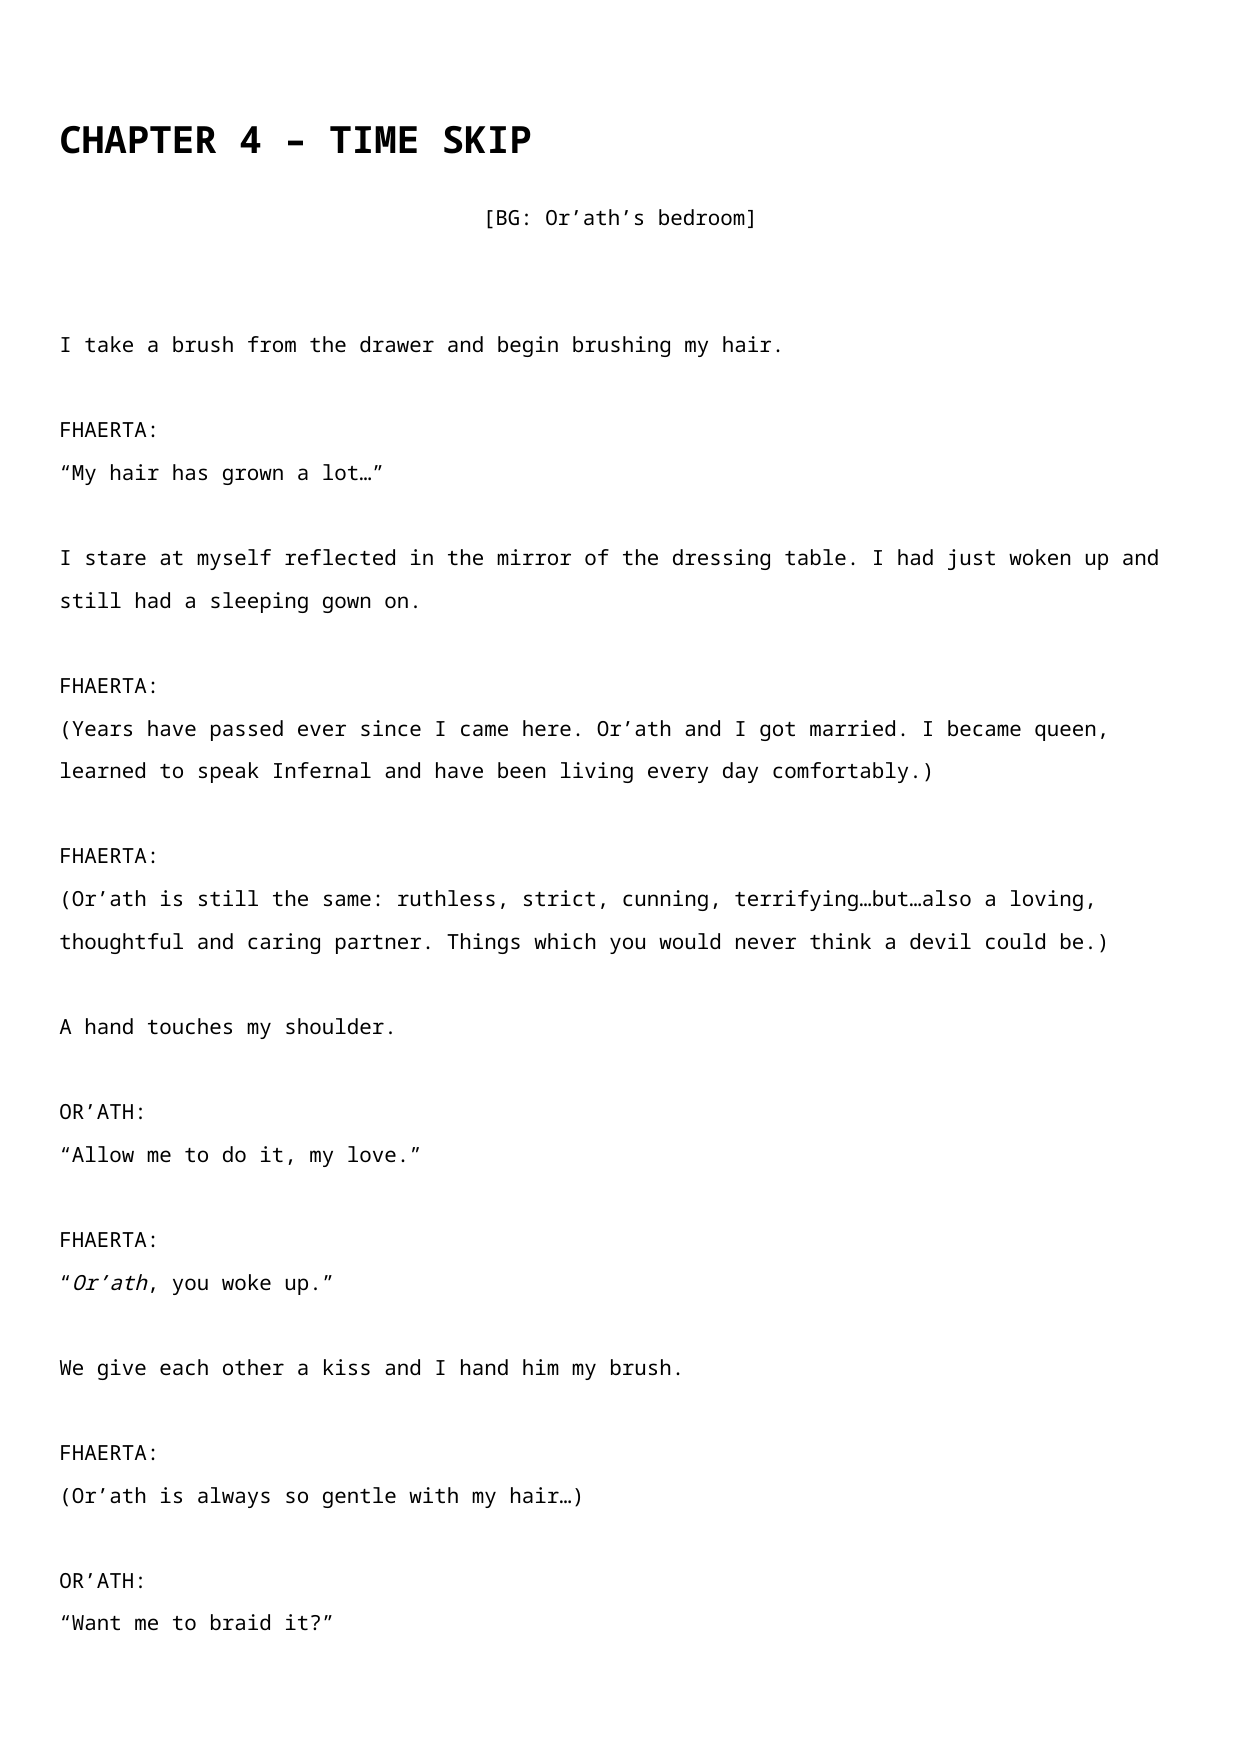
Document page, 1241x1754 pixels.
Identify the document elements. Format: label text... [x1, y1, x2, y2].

text FHAERTA: [59, 671, 1181, 700]
text “My hair has grown a lot…” [59, 458, 1181, 487]
text OR’ATH: [59, 1097, 1181, 1126]
text A hand touches my shoulder. [59, 1012, 1181, 1041]
text FHAERTA: [59, 416, 1181, 444]
text I take a brush from the drawer and begin brushing my hair. [59, 330, 1181, 359]
text I stare at myself reflected in the mirror of the dressing table. I had just woken up and still had a sleeping gown on. [59, 543, 1181, 614]
text FHAERTA: [59, 1225, 1181, 1253]
text “Or’ath, you woke up.” [59, 1268, 1181, 1296]
text (Or’ath is still the same: ruthless, strict, cunning, terrifying…but…also a loving, thoughtful and caring partner. Things which you would never think a devil could be.) [59, 884, 1181, 955]
text FHAERTA: [59, 1438, 1181, 1467]
text We give each other a kiss and I hand him my brush. [59, 1353, 1181, 1381]
text (Or’ath is always so gentle with my hair…) [59, 1481, 1181, 1509]
text “Want me to braid it?” [59, 1608, 1181, 1637]
text “Allow me to do it, my love.” [59, 1140, 1181, 1168]
text (Years have passed ever since I came here. Or’ath and I got married. I became queen, learned to speak Infernal and have been living every day comfortably.) [59, 714, 1181, 785]
text FHAERTA: [59, 842, 1181, 870]
subtitle CHAPTER 4 – TIME SKIP [59, 113, 1181, 164]
text [BG: Or’ath’s bedroom] [59, 203, 1181, 231]
text OR’ATH: [59, 1566, 1181, 1594]
